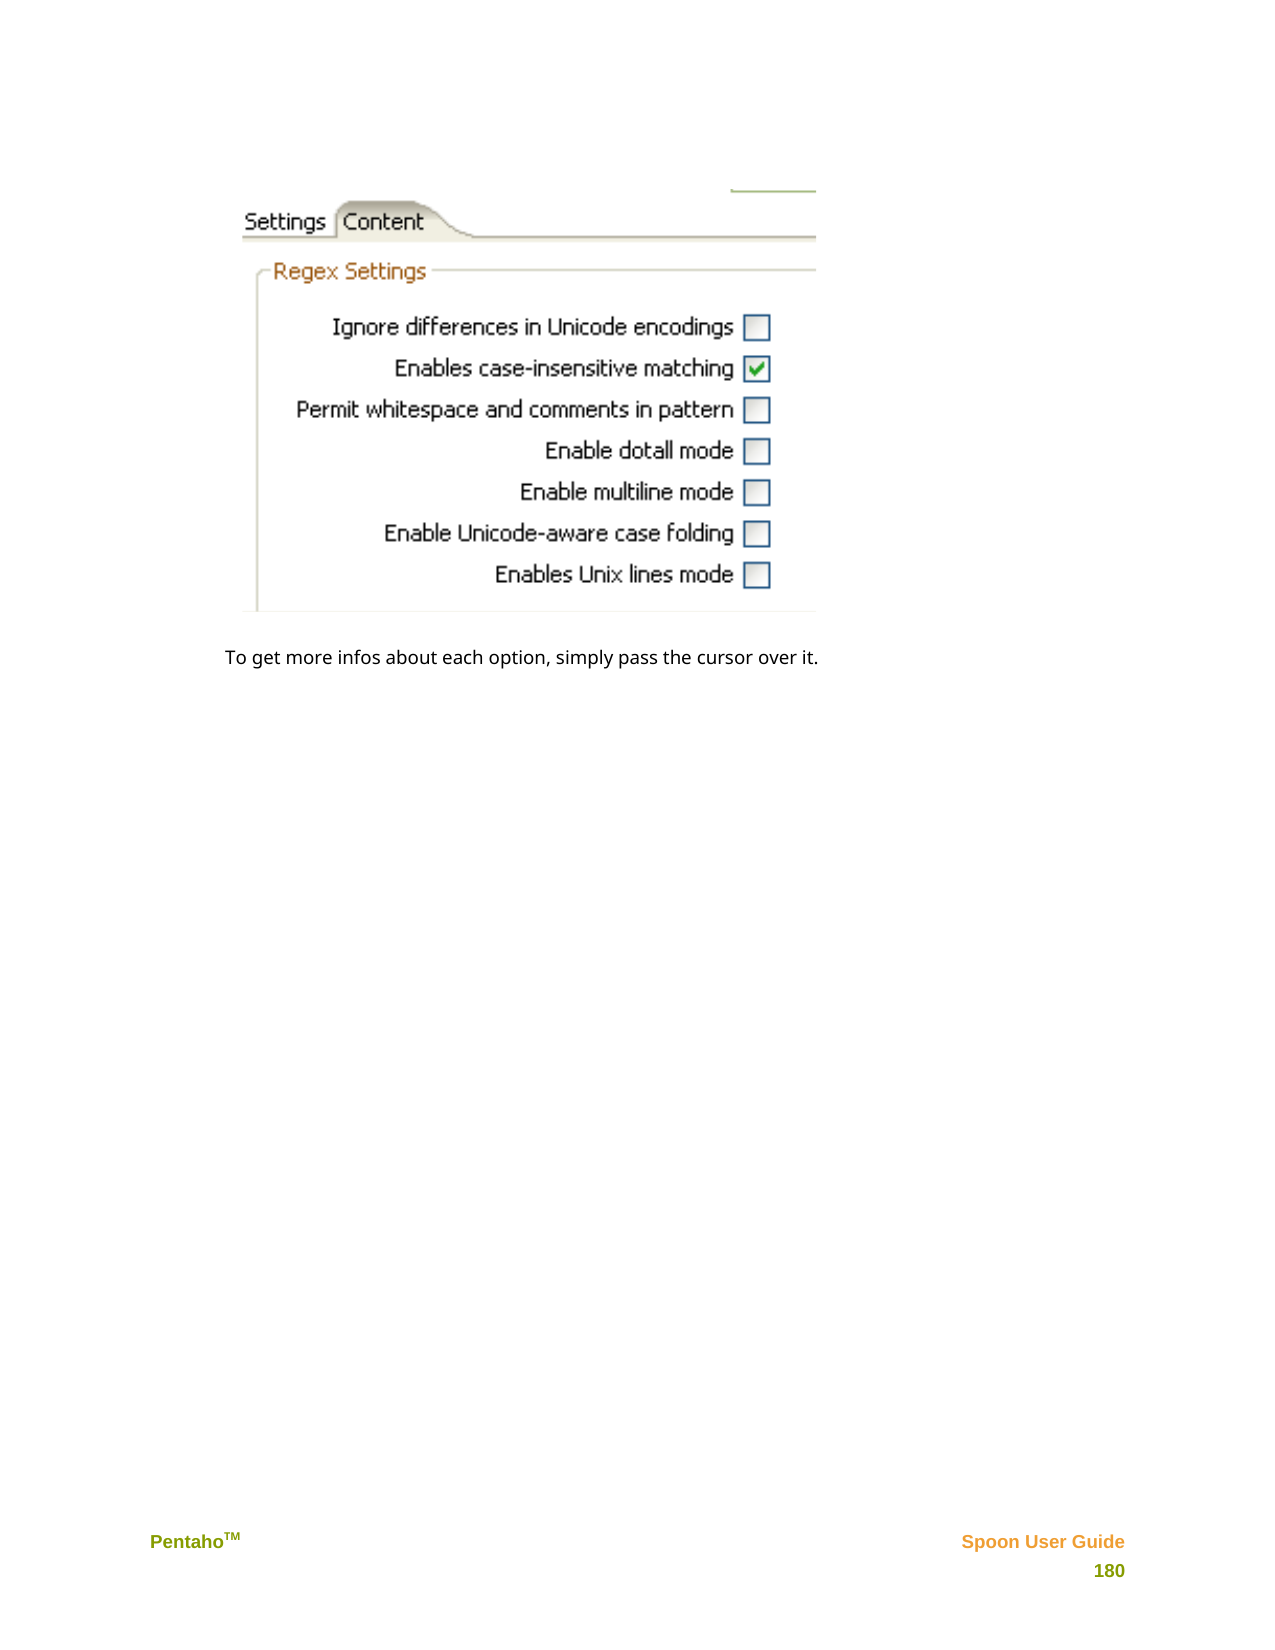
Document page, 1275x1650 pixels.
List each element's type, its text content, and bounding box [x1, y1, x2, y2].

text To get more infos about each option, simply pass the cursor over it. [150, 641, 1125, 670]
